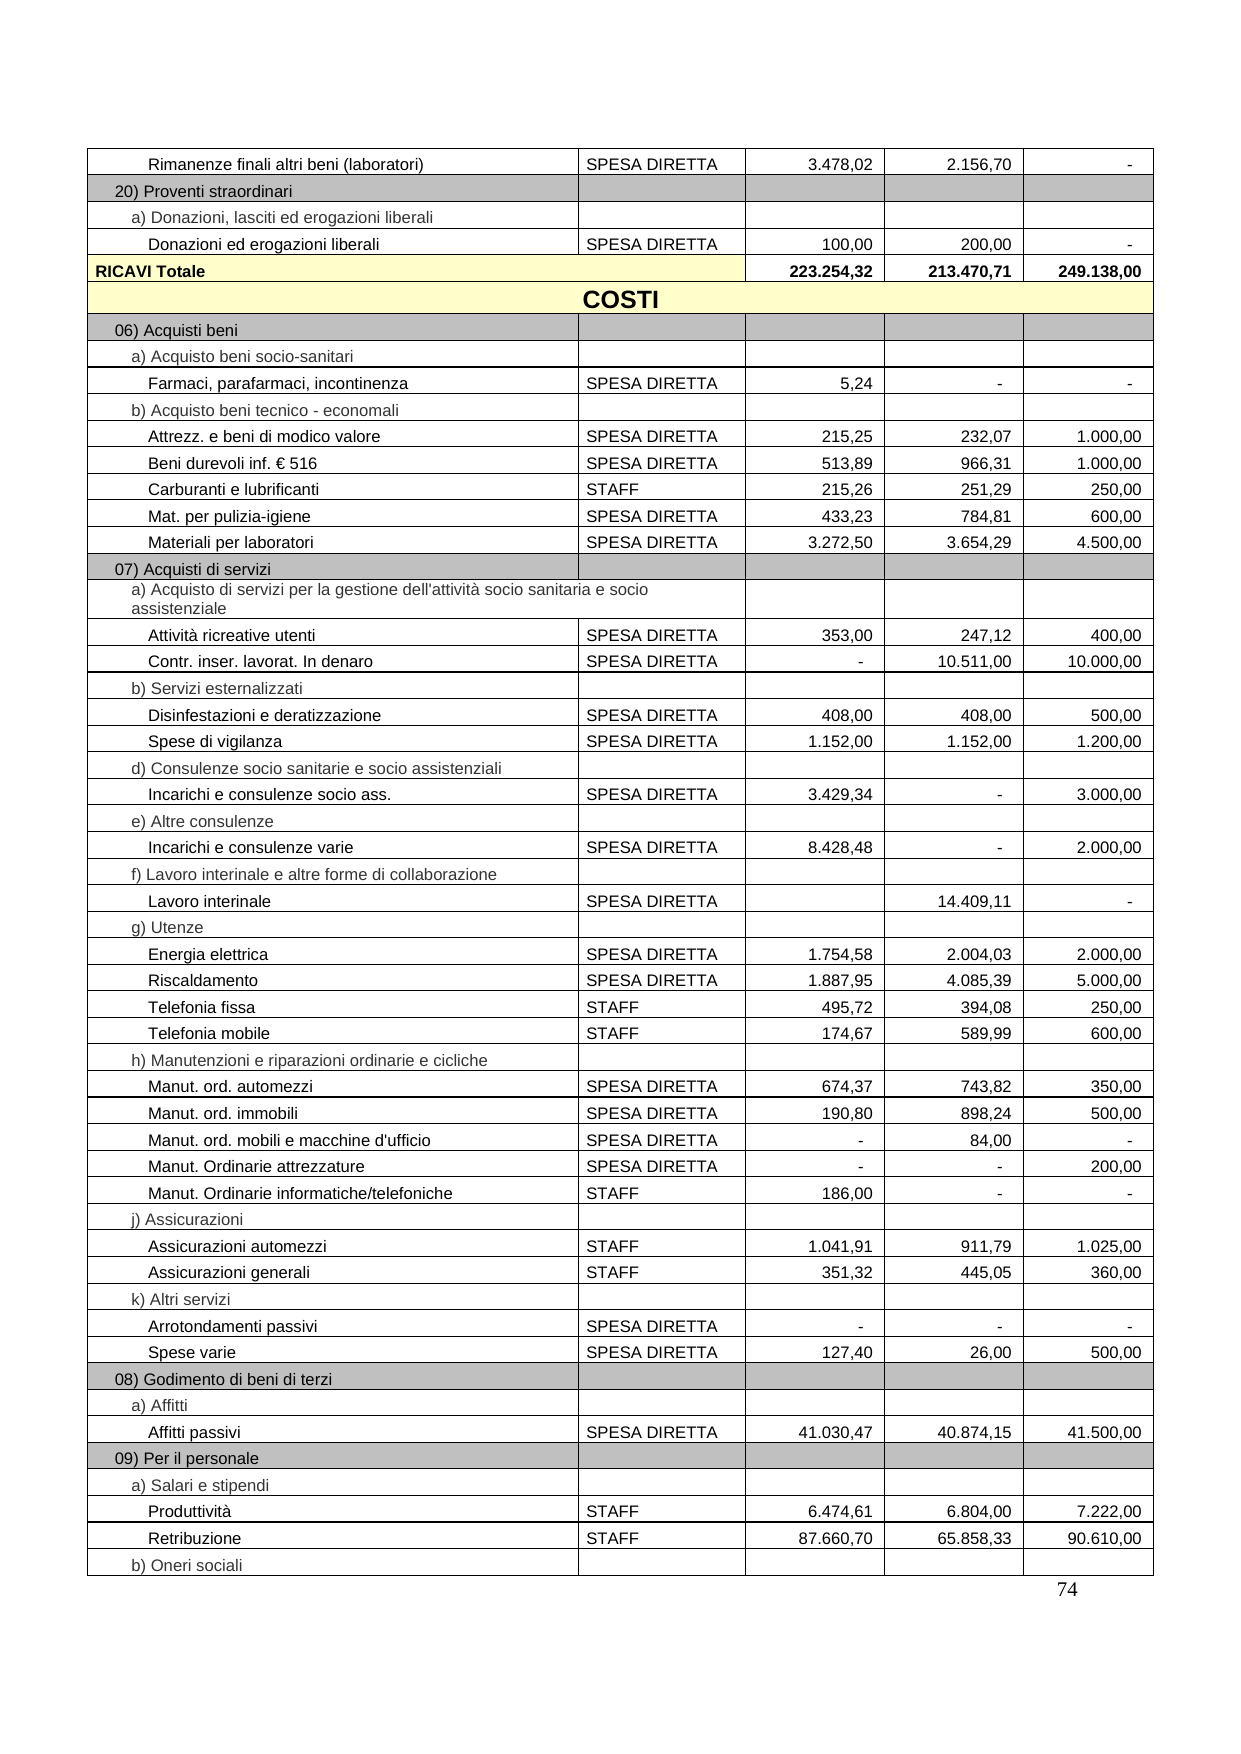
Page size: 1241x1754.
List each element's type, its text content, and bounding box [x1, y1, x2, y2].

table_cell [107, 832, 124, 857]
table_cell [124, 699, 141, 724]
table_cell [124, 1018, 141, 1043]
table_cell [579, 912, 745, 937]
table_cell [107, 368, 124, 393]
table_cell 5.000,00 [1024, 965, 1153, 990]
table_cell [746, 1443, 884, 1468]
table_cell [88, 1177, 107, 1203]
table_cell [885, 580, 1023, 618]
table_cell [107, 229, 124, 254]
table_cell Contr. inser. lavorat. In denaro [141, 646, 578, 671]
table_cell [107, 421, 124, 446]
table_cell [746, 1363, 884, 1389]
table_cell [107, 1230, 124, 1256]
table_cell [107, 699, 124, 724]
table_cell 966,31 [885, 447, 1023, 473]
table_cell 200,00 [885, 229, 1023, 254]
table_cell [124, 500, 141, 526]
table_cell [88, 673, 107, 698]
table_cell [107, 1124, 124, 1149]
table_cell 174,67 [746, 1018, 884, 1043]
table_cell [88, 580, 107, 618]
table_cell 1.887,95 [746, 965, 884, 990]
table_cell Telefonia fissa [141, 991, 578, 1017]
table_cell 5,24 [746, 368, 884, 393]
table_cell 445,05 [885, 1257, 1023, 1282]
table_cell [107, 1549, 124, 1574]
table_cell [124, 1151, 141, 1176]
table_cell Incarichi e consulenze socio ass. [141, 779, 578, 804]
table_cell [885, 1390, 1023, 1415]
table_cell 589,99 [885, 1018, 1023, 1043]
table_cell [885, 912, 1023, 937]
table_cell [746, 859, 884, 884]
table_cell [1024, 1044, 1153, 1070]
table_cell b) Acquisto beni tecnico - economali [124, 394, 578, 419]
table_cell [746, 673, 884, 698]
table_cell [107, 580, 124, 618]
table_cell [579, 805, 745, 831]
table_cell [107, 527, 124, 552]
table_cell [1024, 1549, 1153, 1574]
table_cell 213.470,71 [885, 255, 1023, 281]
table_cell [579, 1443, 745, 1468]
table_cell Affitti passivi [141, 1416, 578, 1442]
table_cell SPESA DIRETTA [579, 447, 745, 473]
table_cell Mat. per pulizia-igiene [141, 500, 578, 526]
table_cell 250,00 [1024, 991, 1153, 1017]
table_cell [107, 500, 124, 526]
table_cell STAFF [579, 1496, 745, 1521]
table_cell 513,89 [746, 447, 884, 473]
table_cell SPESA DIRETTA [579, 421, 745, 446]
table_cell [88, 447, 107, 473]
table_cell Produttività [141, 1496, 578, 1521]
table_cell [88, 859, 107, 884]
table_cell 190,80 [746, 1098, 884, 1123]
table_cell [1024, 202, 1153, 227]
table_cell [88, 912, 107, 937]
table_cell [88, 1496, 107, 1521]
table_cell 41.030,47 [746, 1416, 884, 1442]
table_cell 898,24 [885, 1098, 1023, 1123]
table_cell [746, 202, 884, 227]
table_cell [124, 421, 141, 446]
table_cell SPESA DIRETTA [579, 149, 745, 174]
table_cell 4.500,00 [1024, 527, 1153, 552]
table_cell [579, 394, 745, 419]
table_cell [124, 1230, 141, 1256]
table_cell 495,72 [746, 991, 884, 1017]
table_cell 6.804,00 [885, 1496, 1023, 1521]
table_cell [107, 1098, 124, 1123]
table_cell 911,79 [885, 1230, 1023, 1256]
table_cell SPESA DIRETTA [579, 1416, 745, 1442]
table_cell j) Assicurazioni [124, 1204, 578, 1229]
table_cell STAFF [579, 474, 745, 499]
table_cell Beni durevoli inf. € 516 [141, 447, 578, 473]
table_cell - [746, 1124, 884, 1149]
table_cell 84,00 [885, 1124, 1023, 1149]
table_cell [579, 1549, 745, 1574]
table_cell 1.000,00 [1024, 421, 1153, 446]
table_cell Attrezz. e beni di modico valore [141, 421, 578, 446]
table_cell 7.222,00 [1024, 1496, 1153, 1521]
table_cell Carburanti e lubrificanti [141, 474, 578, 499]
table_cell 500,00 [1024, 699, 1153, 724]
table_cell Manut. Ordinarie attrezzature [141, 1151, 578, 1176]
table_cell 41.500,00 [1024, 1416, 1153, 1442]
table_cell [1024, 314, 1153, 340]
table_cell 186,00 [746, 1177, 884, 1203]
table_cell SPESA DIRETTA [579, 368, 745, 393]
table_cell [107, 202, 124, 227]
table_cell 2.156,70 [885, 149, 1023, 174]
table_cell [88, 938, 107, 964]
table_cell [746, 885, 884, 911]
table_cell Assicurazioni automezzi [141, 1230, 578, 1256]
table_cell [88, 394, 107, 419]
table_cell [107, 447, 124, 473]
table_cell 26,00 [885, 1337, 1023, 1362]
table_cell 90.610,00 [1024, 1523, 1153, 1548]
table_cell [88, 1523, 107, 1548]
table_cell [1024, 673, 1153, 698]
table_cell [1024, 752, 1153, 778]
table_cell [88, 368, 107, 393]
table_cell a) Acquisto beni socio-sanitari [124, 341, 578, 366]
table_cell [124, 965, 141, 990]
table_cell [746, 752, 884, 778]
table_cell [88, 175, 107, 201]
table_cell 433,23 [746, 500, 884, 526]
table_cell STAFF [579, 1523, 745, 1548]
table_cell [88, 421, 107, 446]
table_cell [579, 554, 745, 579]
table_cell [1024, 1363, 1153, 1389]
table_cell [746, 1284, 884, 1309]
table_cell [107, 859, 124, 884]
table_cell STAFF [579, 991, 745, 1017]
table_cell [88, 1257, 107, 1282]
table_cell [579, 1044, 745, 1070]
table_cell 10.000,00 [1024, 646, 1153, 671]
table_cell SPESA DIRETTA [579, 646, 745, 671]
table_cell [746, 554, 884, 579]
table_cell [107, 394, 124, 419]
table_cell SPESA DIRETTA [579, 1151, 745, 1176]
table_cell Rimanenze finali altri beni (laboratori) [141, 149, 578, 174]
table_cell [107, 1204, 124, 1229]
table_cell [107, 965, 124, 990]
table_cell Arrotondamenti passivi [141, 1310, 578, 1336]
table_cell [107, 673, 124, 698]
table_cell [88, 500, 107, 526]
table_cell [107, 474, 124, 499]
table_cell [107, 619, 124, 645]
table_cell 743,82 [885, 1071, 1023, 1096]
table_cell 2.004,03 [885, 938, 1023, 964]
table_cell [579, 255, 745, 281]
table_cell 127,40 [746, 1337, 884, 1362]
table_cell [107, 805, 124, 831]
table_cell 215,26 [746, 474, 884, 499]
table_cell [124, 1098, 141, 1123]
table_cell Manut. ord. immobili [141, 1098, 578, 1123]
table_cell RICAVI Totale [88, 255, 579, 281]
table_cell [1024, 554, 1153, 579]
table_cell STAFF [579, 1230, 745, 1256]
table_cell 20) Proventi straordinari [107, 175, 578, 201]
table_cell Materiali per laboratori [141, 527, 578, 552]
table_cell [885, 1363, 1023, 1389]
table_cell [107, 752, 124, 778]
table_cell [885, 1549, 1023, 1574]
table_cell - [1024, 1177, 1153, 1203]
table_cell [124, 1496, 141, 1521]
table_cell a) Affitti [124, 1390, 578, 1415]
table_cell [885, 1443, 1023, 1468]
table_cell [88, 885, 107, 911]
table_cell a) Salari e stipendi [124, 1469, 578, 1495]
table_cell SPESA DIRETTA [579, 699, 745, 724]
table_cell 351,32 [746, 1257, 884, 1282]
table_cell g) Utenze [124, 912, 578, 937]
table_cell STAFF [579, 1177, 745, 1203]
table_cell [124, 1416, 141, 1442]
table_cell Assicurazioni generali [141, 1257, 578, 1282]
table_cell [107, 726, 124, 751]
table_cell 353,00 [746, 619, 884, 645]
table_cell [88, 554, 107, 579]
table_cell 07) Acquisti di servizi [107, 554, 578, 579]
table_cell COSTI [88, 282, 1153, 313]
table_cell [1024, 1443, 1153, 1468]
table_cell 200,00 [1024, 1151, 1153, 1176]
table_cell SPESA DIRETTA [579, 1310, 745, 1336]
table_cell [124, 619, 141, 645]
table_cell SPESA DIRETTA [579, 832, 745, 857]
table_cell [746, 175, 884, 201]
table_cell STAFF [579, 1257, 745, 1282]
table_cell [107, 938, 124, 964]
table_cell 1.152,00 [885, 726, 1023, 751]
table_cell [107, 646, 124, 671]
table_cell [885, 1469, 1023, 1495]
table_cell [107, 1310, 124, 1336]
table_cell [88, 149, 107, 174]
table_cell 400,00 [1024, 619, 1153, 645]
table_cell [88, 726, 107, 751]
table_cell [746, 1204, 884, 1229]
table_cell Incarichi e consulenze varie [141, 832, 578, 857]
table_cell [107, 1071, 124, 1096]
table_cell Spese varie [141, 1337, 578, 1362]
table_cell SPESA DIRETTA [579, 229, 745, 254]
table_cell [885, 859, 1023, 884]
table_cell [885, 1044, 1023, 1070]
table_cell [88, 1018, 107, 1043]
table_cell [124, 474, 141, 499]
table_cell SPESA DIRETTA [579, 619, 745, 645]
table_cell - [885, 1151, 1023, 1176]
table_cell - [1024, 885, 1153, 911]
table_cell [88, 965, 107, 990]
table_cell 1.200,00 [1024, 726, 1153, 751]
table_cell [88, 1363, 107, 1389]
table_cell [88, 1230, 107, 1256]
table_cell 247,12 [885, 619, 1023, 645]
table_cell 2.000,00 [1024, 832, 1153, 857]
table_cell 600,00 [1024, 500, 1153, 526]
table_cell - [746, 1310, 884, 1336]
table_cell [107, 1257, 124, 1282]
table_cell 223.254,32 [746, 255, 884, 281]
table_cell [107, 1496, 124, 1521]
table_cell SPESA DIRETTA [579, 938, 745, 964]
table_cell [1024, 580, 1153, 618]
table_cell b) Oneri sociali [124, 1549, 578, 1574]
table_cell - [1024, 229, 1153, 254]
table_cell [885, 314, 1023, 340]
table_cell [579, 1469, 745, 1495]
table_cell b) Servizi esternalizzati [124, 673, 578, 698]
table_cell [1024, 805, 1153, 831]
table_cell [746, 394, 884, 419]
table_cell SPESA DIRETTA [579, 1337, 745, 1362]
table_cell [107, 1469, 124, 1495]
table_cell [107, 885, 124, 911]
table_cell [107, 1390, 124, 1415]
table_cell e) Altre consulenze [124, 805, 578, 831]
table_cell 06) Acquisti beni [107, 314, 578, 340]
table_cell [579, 1284, 745, 1309]
table_cell [124, 646, 141, 671]
table_cell [124, 779, 141, 804]
table_cell [885, 1284, 1023, 1309]
table_cell Lavoro interinale [141, 885, 578, 911]
table_cell [107, 912, 124, 937]
table_cell Retribuzione [141, 1523, 578, 1548]
table_cell Attività ricreative utenti [141, 619, 578, 645]
table_cell [88, 991, 107, 1017]
table_cell [88, 1044, 107, 1070]
table_cell 08) Godimento di beni di terzi [107, 1363, 578, 1389]
table_cell [124, 832, 141, 857]
table_cell Manut. ord. mobili e macchine d'ufficio [141, 1124, 578, 1149]
table_cell [88, 202, 107, 227]
table_cell - [746, 646, 884, 671]
table_cell 100,00 [746, 229, 884, 254]
table_cell [124, 527, 141, 552]
table_cell - [1024, 1124, 1153, 1149]
table_cell a) Donazioni, lasciti ed erogazioni liberali [124, 202, 578, 227]
table_cell [885, 673, 1023, 698]
table_cell [88, 752, 107, 778]
table_cell [88, 1310, 107, 1336]
table_cell [107, 1284, 124, 1309]
table_cell SPESA DIRETTA [579, 1098, 745, 1123]
table_cell SPESA DIRETTA [579, 1124, 745, 1149]
table_cell [88, 619, 107, 645]
table_cell [88, 1151, 107, 1176]
table_cell [746, 912, 884, 937]
table_cell [1024, 1469, 1153, 1495]
table_cell [579, 859, 745, 884]
table_cell [88, 646, 107, 671]
table_cell [107, 779, 124, 804]
table_cell 1.152,00 [746, 726, 884, 751]
table_cell 1.754,58 [746, 938, 884, 964]
table_cell a) Acquisto di servizi per la gestione dell'attività socio sanitaria e socio assistenziale [124, 580, 745, 618]
table_cell [746, 1390, 884, 1415]
table_cell [124, 447, 141, 473]
table_cell [88, 1469, 107, 1495]
table_cell 784,81 [885, 500, 1023, 526]
table_cell [746, 1044, 884, 1070]
table_cell [124, 1523, 141, 1548]
table_cell [1024, 394, 1153, 419]
table_cell [579, 341, 745, 366]
table_cell d) Consulenze socio sanitarie e socio assistenziali [124, 752, 578, 778]
table_cell 65.858,33 [885, 1523, 1023, 1548]
table_cell [88, 314, 107, 340]
table_cell 1.041,91 [746, 1230, 884, 1256]
table_cell 6.474,61 [746, 1496, 884, 1521]
table_cell [124, 938, 141, 964]
table_cell 2.000,00 [1024, 938, 1153, 964]
table_cell [1024, 175, 1153, 201]
table_cell - [1024, 1310, 1153, 1336]
table_cell [124, 1071, 141, 1096]
table_cell [746, 580, 884, 618]
table_cell 232,07 [885, 421, 1023, 446]
table_cell Telefonia mobile [141, 1018, 578, 1043]
table_cell [1024, 341, 1153, 366]
table_cell - [1024, 149, 1153, 174]
table_cell [885, 805, 1023, 831]
table_cell [746, 341, 884, 366]
table_cell [124, 368, 141, 393]
table_cell [1024, 1204, 1153, 1229]
table_cell [1024, 1284, 1153, 1309]
table_cell Energia elettrica [141, 938, 578, 964]
table_cell [885, 175, 1023, 201]
table_cell [107, 991, 124, 1017]
table_cell 1.025,00 [1024, 1230, 1153, 1256]
table_cell [88, 474, 107, 499]
table_cell 3.000,00 [1024, 779, 1153, 804]
table_cell 500,00 [1024, 1337, 1153, 1362]
table_cell 250,00 [1024, 474, 1153, 499]
table_cell f) Lavoro interinale e altre forme di collaborazione [124, 859, 578, 884]
table_cell [1024, 859, 1153, 884]
table_cell Donazioni ed erogazioni liberali [141, 229, 578, 254]
table_cell [746, 805, 884, 831]
table_cell [579, 202, 745, 227]
table_cell Manut. ord. automezzi [141, 1071, 578, 1096]
table_cell 350,00 [1024, 1071, 1153, 1096]
table_cell - [885, 1177, 1023, 1203]
table_cell [88, 1390, 107, 1415]
table_cell - [746, 1151, 884, 1176]
table_cell [746, 314, 884, 340]
table_cell [885, 752, 1023, 778]
table_cell 3.654,29 [885, 527, 1023, 552]
table_cell [885, 1204, 1023, 1229]
table_cell h) Manutenzioni e riparazioni ordinarie e cicliche [124, 1044, 578, 1070]
table_cell 8.428,48 [746, 832, 884, 857]
table_cell [88, 1071, 107, 1096]
table_cell 251,29 [885, 474, 1023, 499]
table_cell 360,00 [1024, 1257, 1153, 1282]
table_cell Manut. Ordinarie informatiche/telefoniche [141, 1177, 578, 1203]
table_cell - [885, 832, 1023, 857]
table_cell [124, 885, 141, 911]
table_cell [88, 1337, 107, 1362]
table_cell 215,25 [746, 421, 884, 446]
table_cell Farmaci, parafarmaci, incontinenza [141, 368, 578, 393]
table_cell [88, 779, 107, 804]
table_cell [124, 1337, 141, 1362]
table_cell [579, 1363, 745, 1389]
table_cell [107, 341, 124, 366]
table_cell [107, 1337, 124, 1362]
table_cell [107, 1044, 124, 1070]
table_cell [124, 1310, 141, 1336]
table_cell [885, 554, 1023, 579]
table_cell [88, 832, 107, 857]
table_cell [88, 527, 107, 552]
table_cell [579, 314, 745, 340]
table_cell [124, 991, 141, 1017]
table_cell Riscaldamento [141, 965, 578, 990]
table_cell 3.429,34 [746, 779, 884, 804]
table_cell SPESA DIRETTA [579, 885, 745, 911]
table_cell [746, 1549, 884, 1574]
table_cell 674,37 [746, 1071, 884, 1096]
table_cell [88, 1098, 107, 1123]
table_cell 14.409,11 [885, 885, 1023, 911]
table_cell - [885, 368, 1023, 393]
table_cell 408,00 [885, 699, 1023, 724]
table_cell [107, 1151, 124, 1176]
table_cell [579, 673, 745, 698]
table_cell Disinfestazioni e deratizzazione [141, 699, 578, 724]
table_cell 40.874,15 [885, 1416, 1023, 1442]
table_cell [1024, 912, 1153, 937]
table_cell 1.000,00 [1024, 447, 1153, 473]
table_cell [885, 394, 1023, 419]
table_cell [88, 1549, 107, 1574]
table_cell [579, 1390, 745, 1415]
table_cell [88, 1443, 107, 1468]
table_cell 87.660,70 [746, 1523, 884, 1548]
table_cell SPESA DIRETTA [579, 965, 745, 990]
table_cell 3.478,02 [746, 149, 884, 174]
table_cell [107, 1523, 124, 1548]
table_cell 600,00 [1024, 1018, 1153, 1043]
table_cell [885, 341, 1023, 366]
table_cell SPESA DIRETTA [579, 527, 745, 552]
table_cell [88, 1284, 107, 1309]
table_cell SPESA DIRETTA [579, 1071, 745, 1096]
table_cell [579, 1204, 745, 1229]
table_cell [88, 229, 107, 254]
table_cell [88, 1204, 107, 1229]
table_cell [88, 341, 107, 366]
table_cell - [1024, 368, 1153, 393]
table_cell SPESA DIRETTA [579, 726, 745, 751]
table_cell Spese di vigilanza [141, 726, 578, 751]
table_cell [88, 1124, 107, 1149]
table_cell [88, 805, 107, 831]
table_cell 500,00 [1024, 1098, 1153, 1123]
table_cell 249.138,00 [1024, 255, 1153, 281]
table_cell 4.085,39 [885, 965, 1023, 990]
table_cell [1024, 1390, 1153, 1415]
table_cell [579, 175, 745, 201]
table_cell STAFF [579, 1018, 745, 1043]
table_cell 3.272,50 [746, 527, 884, 552]
table_cell [88, 699, 107, 724]
table_cell [107, 1018, 124, 1043]
table_cell [885, 202, 1023, 227]
table_cell - [885, 1310, 1023, 1336]
table_cell k) Altri servizi [124, 1284, 578, 1309]
table_cell [107, 1177, 124, 1203]
table_cell 394,08 [885, 991, 1023, 1017]
table_cell [124, 1124, 141, 1149]
table_cell 10.511,00 [885, 646, 1023, 671]
table_cell [124, 726, 141, 751]
table_cell 408,00 [746, 699, 884, 724]
table_cell 09) Per il personale [107, 1443, 578, 1468]
table_cell [124, 1177, 141, 1203]
table_cell [124, 229, 141, 254]
table_cell [124, 149, 141, 174]
table_cell SPESA DIRETTA [579, 779, 745, 804]
table_cell [124, 1257, 141, 1282]
table_cell [746, 1469, 884, 1495]
table_cell - [885, 779, 1023, 804]
table_cell [107, 1416, 124, 1442]
table_cell [107, 149, 124, 174]
table_cell [88, 1416, 107, 1442]
table_cell SPESA DIRETTA [579, 500, 745, 526]
table_cell [579, 752, 745, 778]
